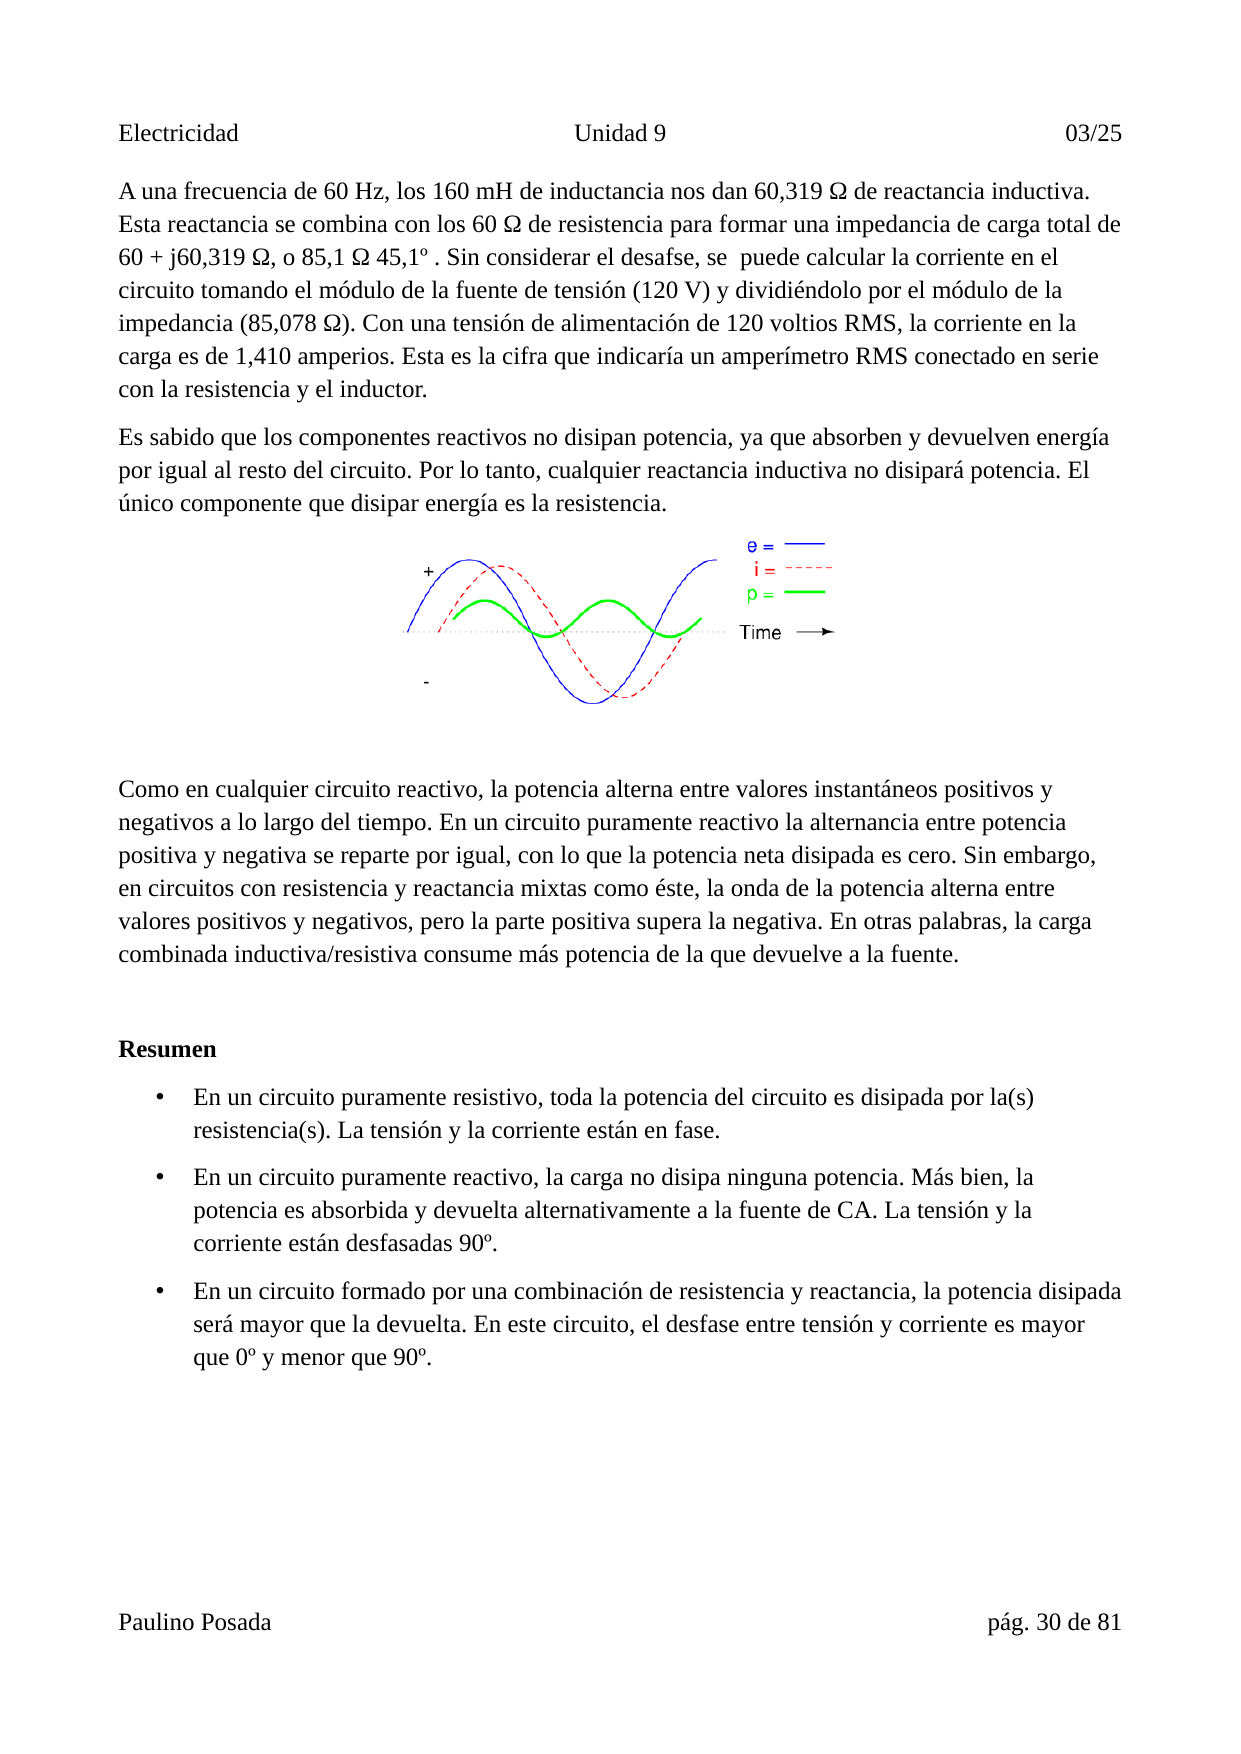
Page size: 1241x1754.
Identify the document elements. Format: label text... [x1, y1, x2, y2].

list En un circuito puramente reactivo, la carga no disipa ninguna potencia. Más bien, la potencia es absorbida y devuelta alternativamente a la fuente de CA. La tensión y la corriente están desfasadas 90º. [156, 1162, 1122, 1257]
text Es sabido que los componentes reactivos no disipan potencia, ya que absorben y devuelven energía por igual al resto del circuito. Por lo tanto, cualquier reactancia inductiva no disipará potencia. El único componente que disipar energía es la resistencia. [118, 422, 1122, 517]
list En un circuito formado por una combinación de resistencia y reactancia, la potencia disipada será mayor que la devuelta. En este circuito, el desfase entre tensión y corriente es mayor que 0º y menor que 90º. [156, 1276, 1122, 1371]
list En un circuito puramente resistivo, toda la potencia del circuito es disipada por la(s) resistencia(s). La tensión y la corriente están en fase. [156, 1082, 1122, 1143]
text Resumen [118, 1034, 1122, 1063]
text Como en cualquier circuito reactivo, la potencia alterna entre valores instantáneos positivos y negativos a lo largo del tiempo. En un circuito puramente reactivo la alternancia entre potencia positiva y negativa se reparte por igual, con lo que la potencia neta disipada es cero. Sin embargo, en circuitos con resistencia y reactancia mixtas como éste, la onda de la potencia alterna entre valores positivos y negativos, pero la parte positiva supera la negativa. En otras palabras, la carga combinada inductiva/resistiva consume más potencia de la que devuelve a la fuente. [118, 774, 1122, 968]
text A una frecuencia de 60 Hz, los 160 mH de inductancia nos dan 60,319 Ω de reactancia inductiva. Esta reactancia se combina con los 60 Ω de resistencia para formar una impedancia de carga total de 60 + j60,319 Ω, o 85,1 Ω 45,1º . Sin considerar el desafse, se puede calcular la corriente en el circuito tomando el módulo de la fuente de tensión (120 V) y dividiéndolo por el módulo de la impedancia (85,078 Ω). Con una tensión de alimentación de 120 voltios RMS, la corriente en la carga es de 1,410 amperios. Esta es la cifra que indicaría un amperímetro RMS conectado en serie con la resistencia y el inductor. [118, 176, 1122, 403]
picture [399, 535, 841, 717]
